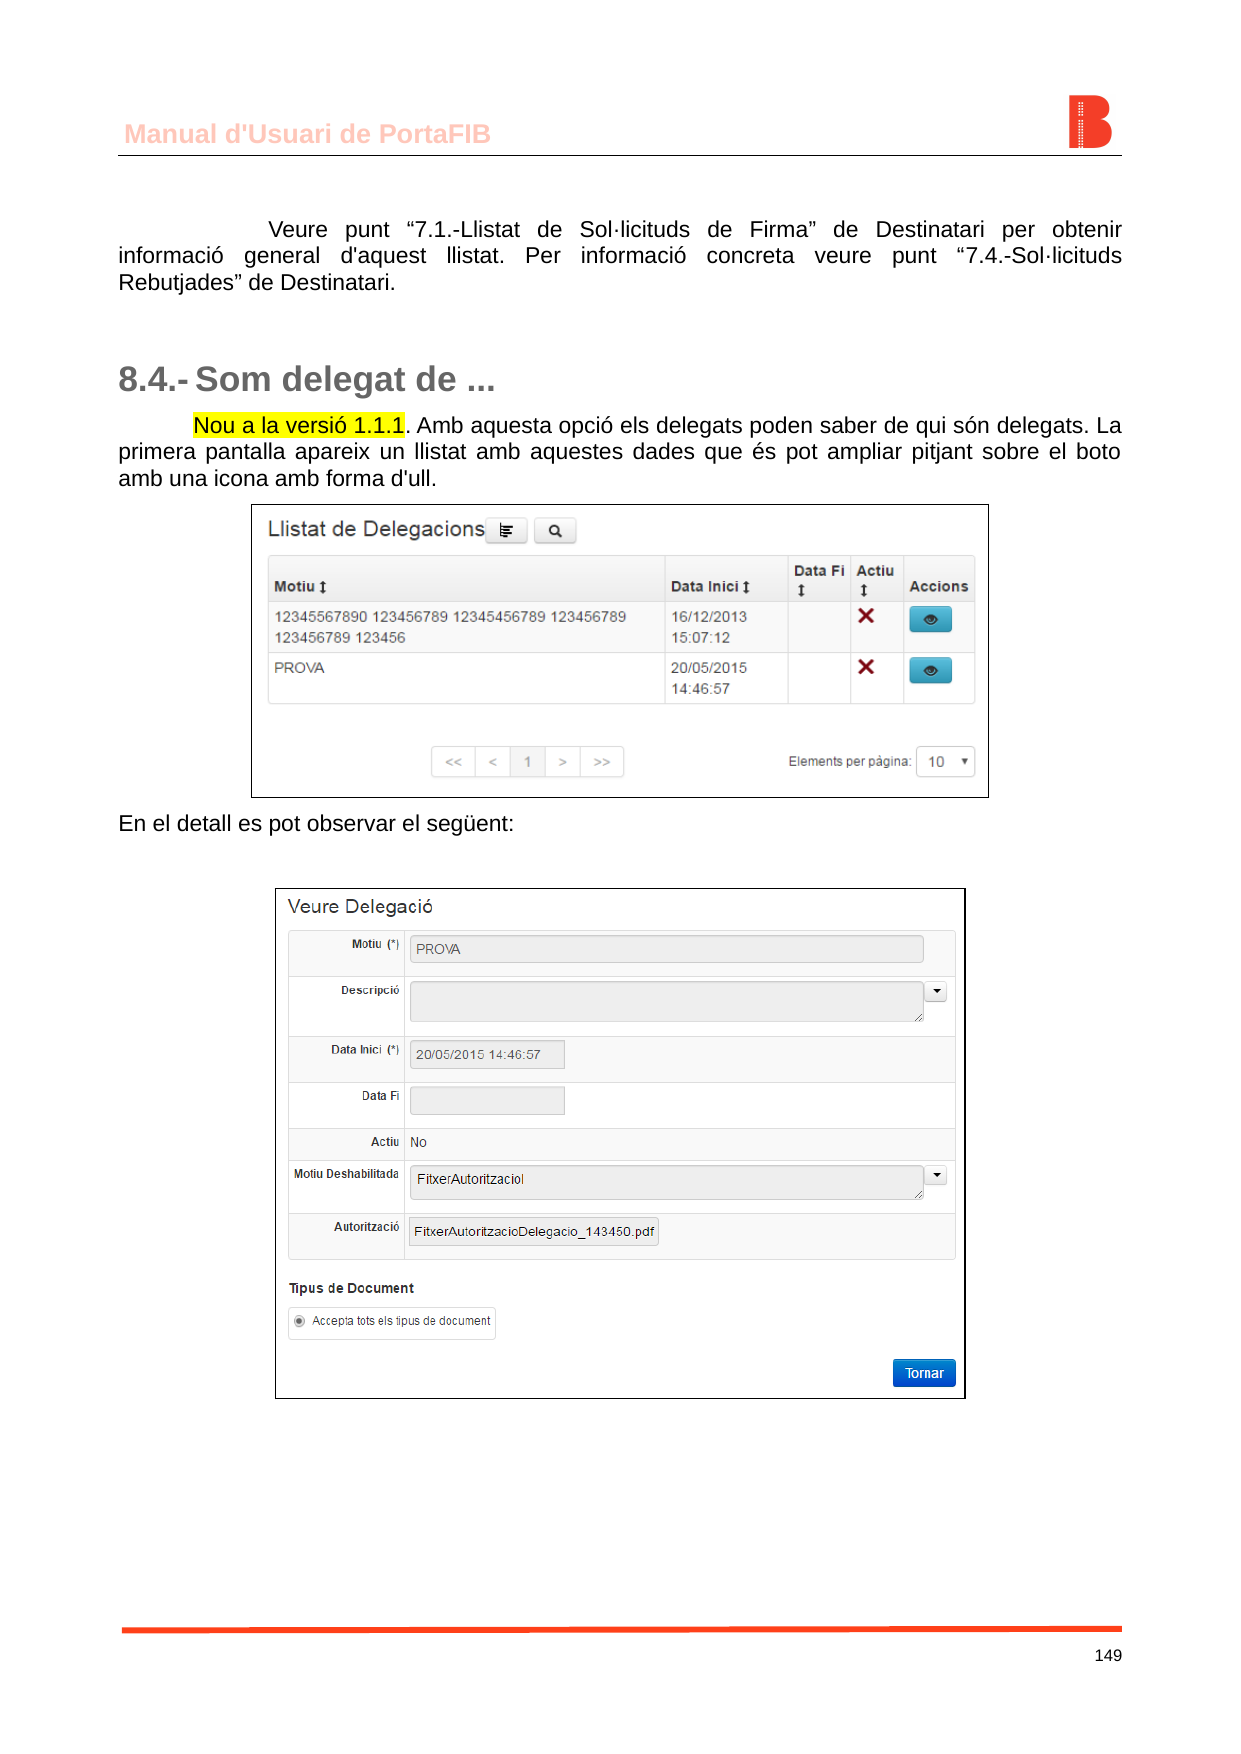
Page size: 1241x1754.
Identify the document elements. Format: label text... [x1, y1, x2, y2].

picture [1063, 94, 1117, 150]
text Nou a la versió 1.1.1. Amb aquesta opció els delegats poden saber de qui són delegats. La primera pantalla apareix un llistat amb aquestes dades que és pot ampliar pitjant sobre el boto amb una icona amb forma d'ull. [118, 412, 1122, 491]
picture [278, 892, 962, 1396]
subtitle Som delegat de ... [118, 359, 1122, 399]
text En el detall es pot observar el següent: [118, 810, 1122, 837]
text Veure punt “7.1.-Llistat de Sol·licituds de Firma” de Destinatari per obtenir informació general d'aquest llistat. Per informació concreta veure punt “7.4.-Sol·licituds Rebutjades” de Destinatari. [118, 216, 1122, 295]
picture [254, 507, 986, 794]
